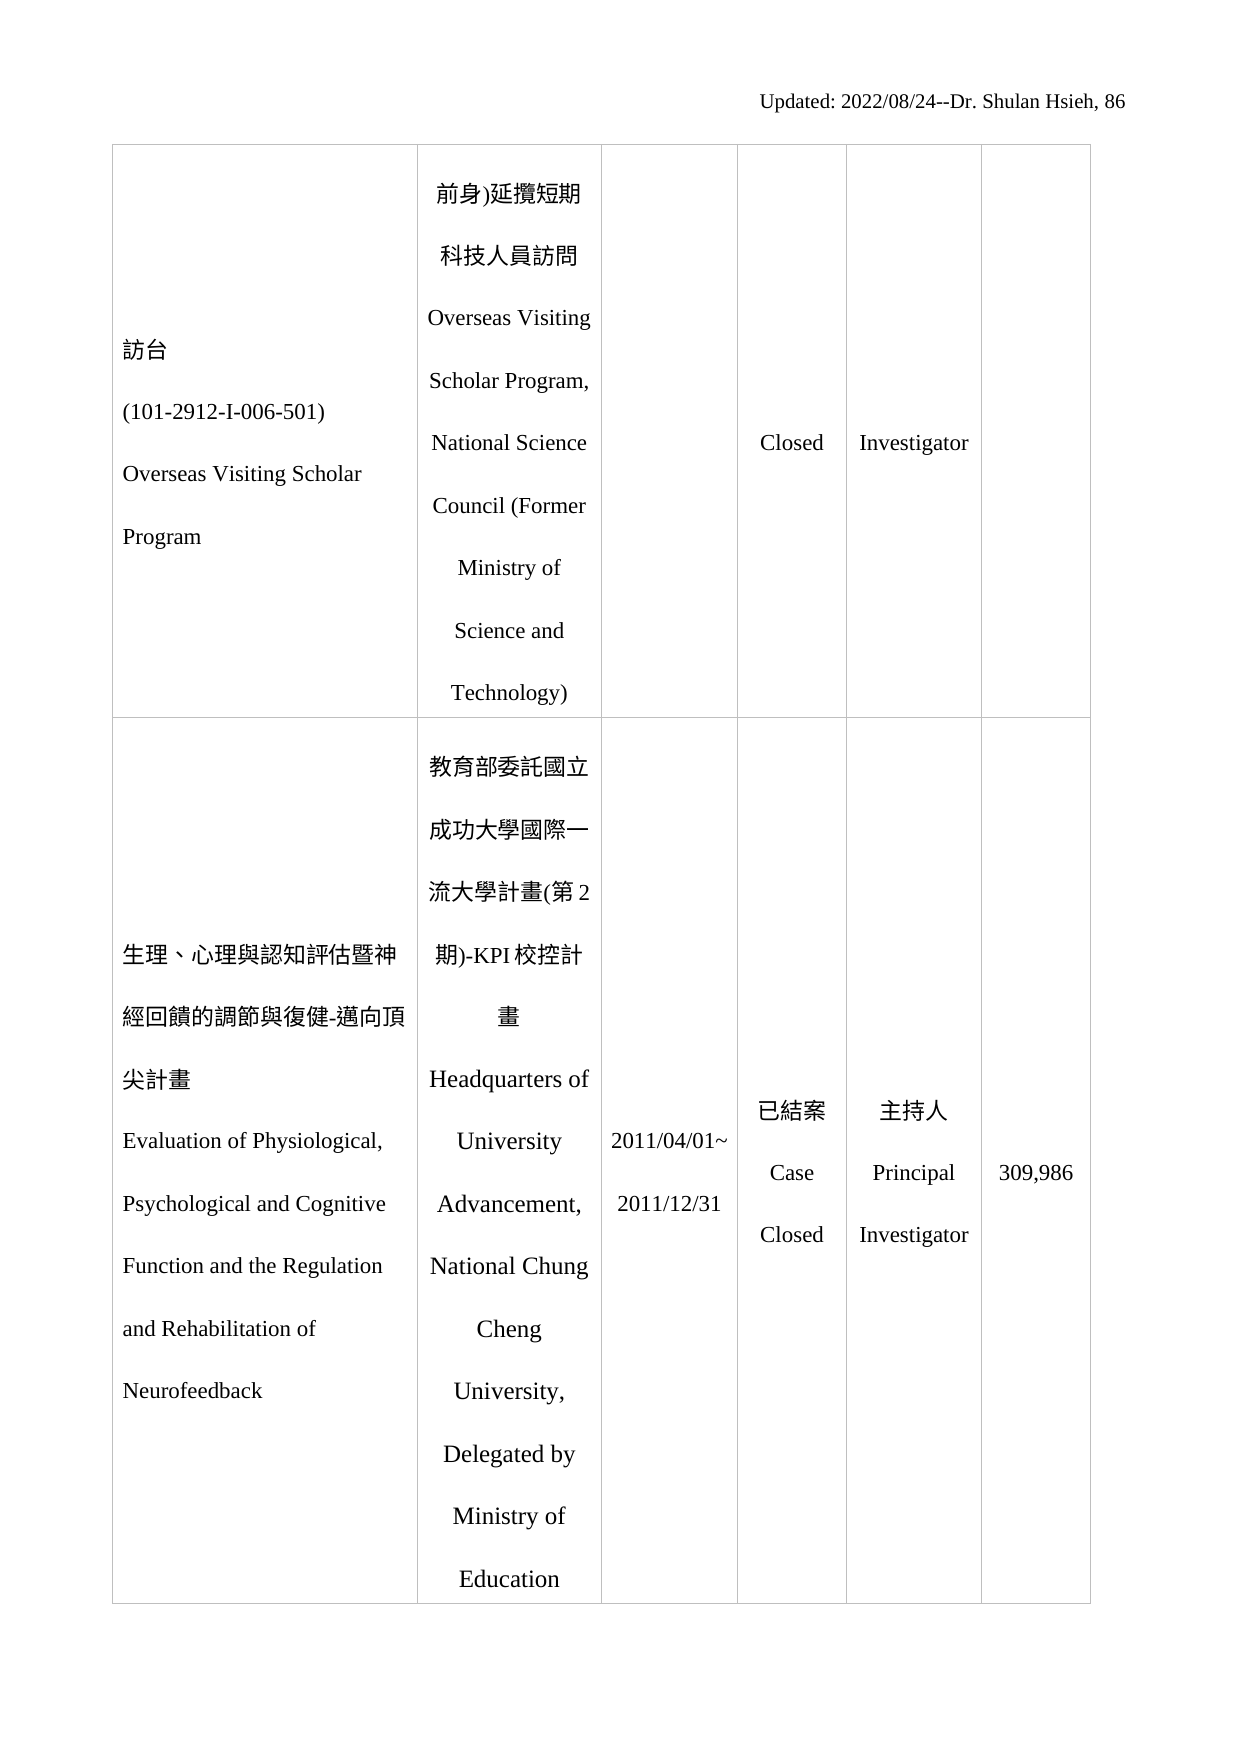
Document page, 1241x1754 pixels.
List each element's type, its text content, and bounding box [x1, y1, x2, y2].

table_cell [982, 145, 1090, 717]
table_cell 309,986 [982, 718, 1090, 1603]
table_cell 主持人 Principal Investigator [847, 718, 981, 1603]
table_cell Closed [738, 145, 846, 717]
table_cell 前身)延攬短期科技人員訪問Overseas Visiting Scholar Program, National Science Council (Former Ministry of Science and Technology) [418, 145, 601, 717]
table_cell [602, 145, 737, 717]
table_cell 已結案 Case Closed [738, 718, 846, 1603]
table_cell 教育部委託國立成功大學國際一流大學計畫(第2期)-KPI校控計畫 Headquarters of University Advancement, National Chung Cheng University, Delegated by Ministry of Education [418, 718, 601, 1603]
table_cell 2011/04/01~2011/12/31 [602, 718, 737, 1603]
table_cell Investigator [847, 145, 981, 717]
table_cell 訪台 (101-2912-I-006-501) Overseas Visiting Scholar Program [113, 145, 417, 717]
table_cell 生理、心理與認知評估暨神經回饋的調節與復健-邁向頂尖計畫 Evaluation of Physiological, Psychological and Cognitive Function and the Regulation and Rehabilitation of Neurofeedback [113, 718, 417, 1603]
